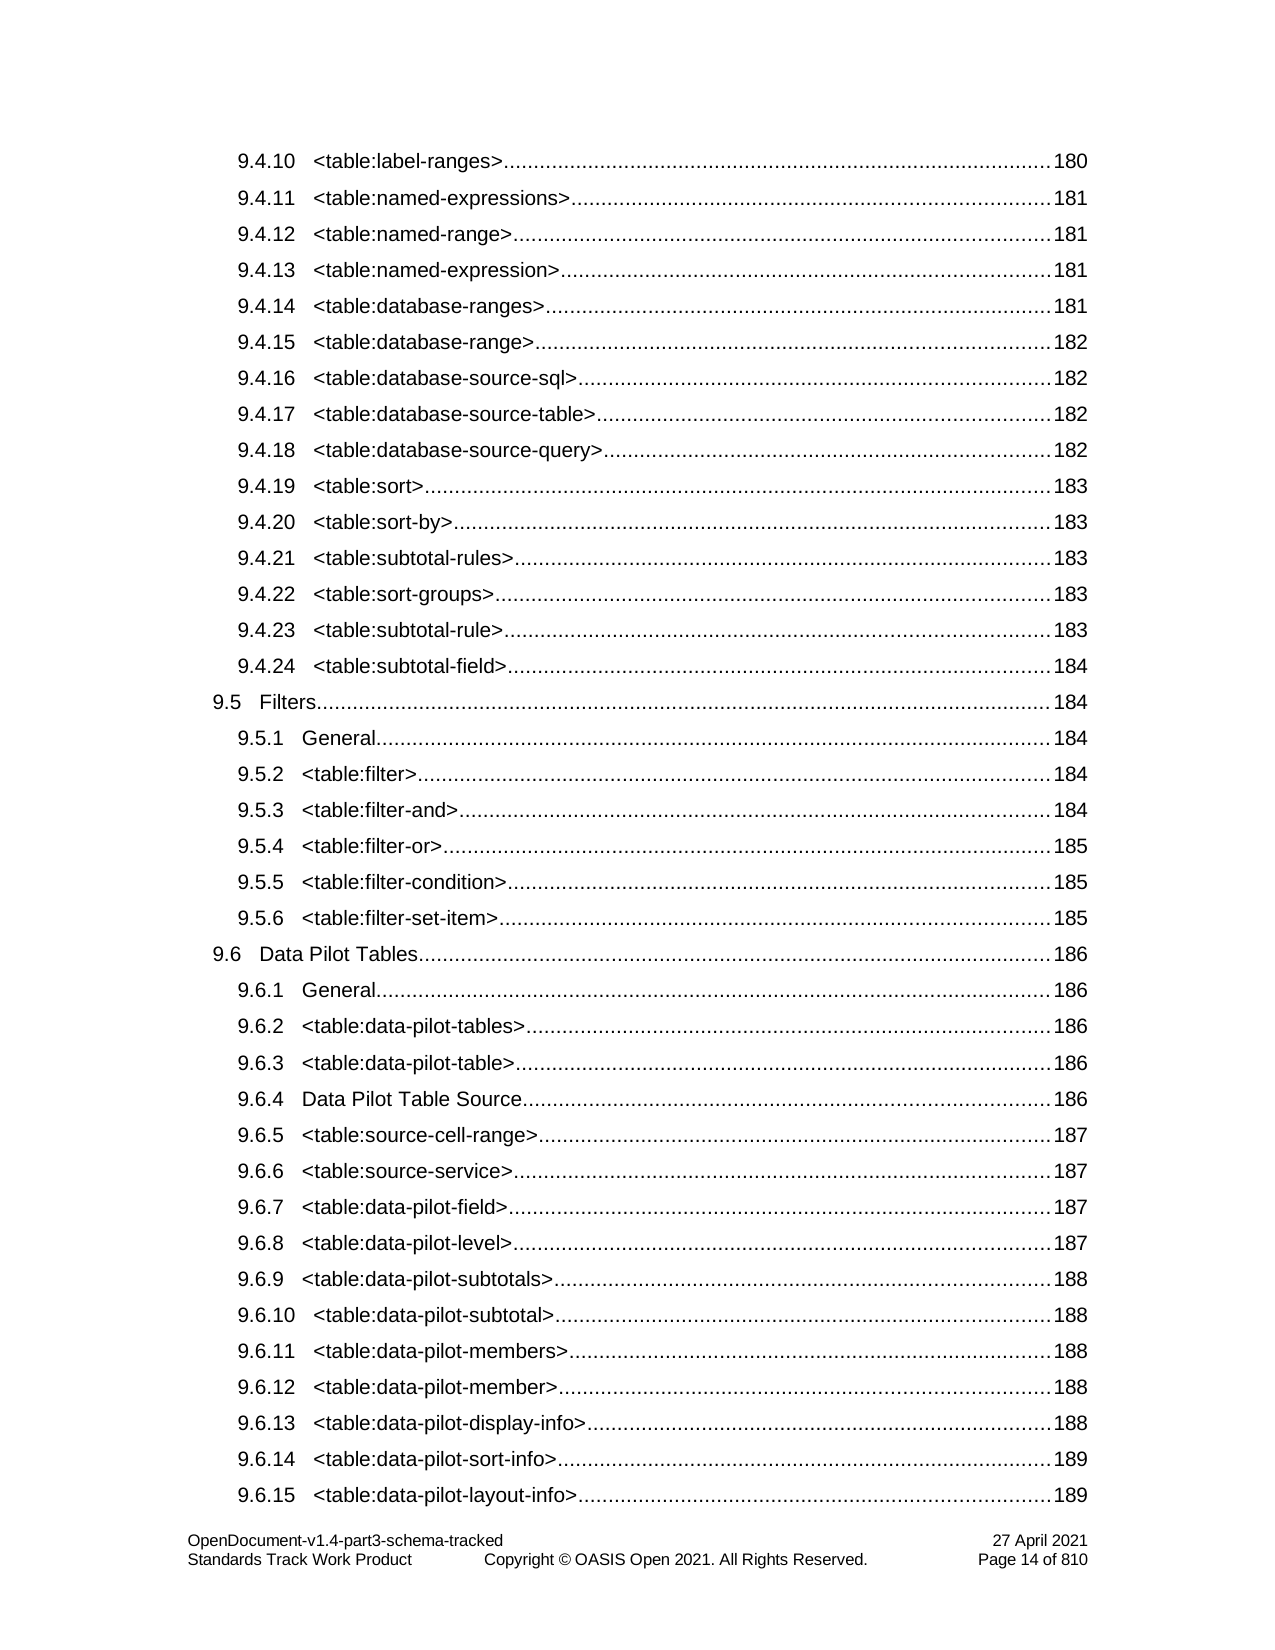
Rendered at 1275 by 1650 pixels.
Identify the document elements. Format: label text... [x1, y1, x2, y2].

text 9.5.5 <table:filter-condition> 185 [237, 871, 1088, 894]
text 9.6.2 <table:data-pilot-tables> 186 [237, 1015, 1088, 1038]
text 9.6.12 <table:data-pilot-member> 188 [237, 1375, 1088, 1399]
text 9.5.2 <table:filter> 184 [237, 763, 1088, 786]
text 9.6.9 <table:data-pilot-subtotals> 188 [237, 1267, 1088, 1291]
text 9.6.15 <table:data-pilot-layout-info> 189 [237, 1483, 1088, 1507]
text 9.4.11 <table:named-expressions> 181 [237, 186, 1088, 209]
text 9.4.15 <table:database-range> 182 [237, 330, 1088, 354]
text 9.4.22 <table:sort-groups> 183 [237, 582, 1088, 606]
text 9.4.17 <table:database-source-table> 182 [237, 402, 1088, 426]
text 9.4.19 <table:sort> 183 [237, 474, 1088, 498]
text 9.5.3 <table:filter-and> 184 [237, 799, 1088, 822]
text 9.5.4 <table:filter-or> 185 [237, 835, 1088, 858]
text 9.6.4 Data Pilot Table Source 186 [237, 1087, 1088, 1111]
text 9.6.13 <table:data-pilot-display-info> 188 [237, 1411, 1088, 1435]
text 9.4.20 <table:sort-by> 183 [237, 510, 1088, 534]
text 9.6.14 <table:data-pilot-sort-info> 189 [237, 1447, 1088, 1471]
text 9.6.8 <table:data-pilot-level> 187 [237, 1231, 1088, 1255]
text 9.6.1 General 186 [237, 979, 1088, 1002]
text 9.4.12 <table:named-range> 181 [237, 222, 1088, 246]
text 9.4.21 <table:subtotal-rules> 183 [237, 546, 1088, 570]
text 9.6.3 <table:data-pilot-table> 186 [237, 1051, 1088, 1074]
text 9.6.10 <table:data-pilot-subtotal> 188 [237, 1303, 1088, 1327]
text 9.5.6 <table:filter-set-item> 185 [237, 907, 1088, 930]
text 9.6.6 <table:source-service> 187 [237, 1159, 1088, 1183]
text 9.4.13 <table:named-expression> 181 [237, 258, 1088, 282]
text 9.6.5 <table:source-cell-range> 187 [237, 1123, 1088, 1147]
text 9.4.23 <table:subtotal-rule> 183 [237, 618, 1088, 642]
text 9.4.16 <table:database-source-sql> 182 [237, 366, 1088, 390]
text 9.4.14 <table:database-ranges> 181 [237, 294, 1088, 318]
text 9.5.1 General 184 [237, 727, 1088, 750]
text 9.4.18 <table:database-source-query> 182 [237, 438, 1088, 462]
text 9.6 Data Pilot Tables 186 [212, 943, 1088, 966]
text 9.6.11 <table:data-pilot-members> 188 [237, 1339, 1088, 1363]
text 9.4.24 <table:subtotal-field> 184 [237, 654, 1088, 678]
text 9.6.7 <table:data-pilot-field> 187 [237, 1195, 1088, 1219]
text 9.5 Filters 184 [212, 691, 1088, 714]
text 9.4.10 <table:label-ranges> 180 [237, 150, 1088, 173]
